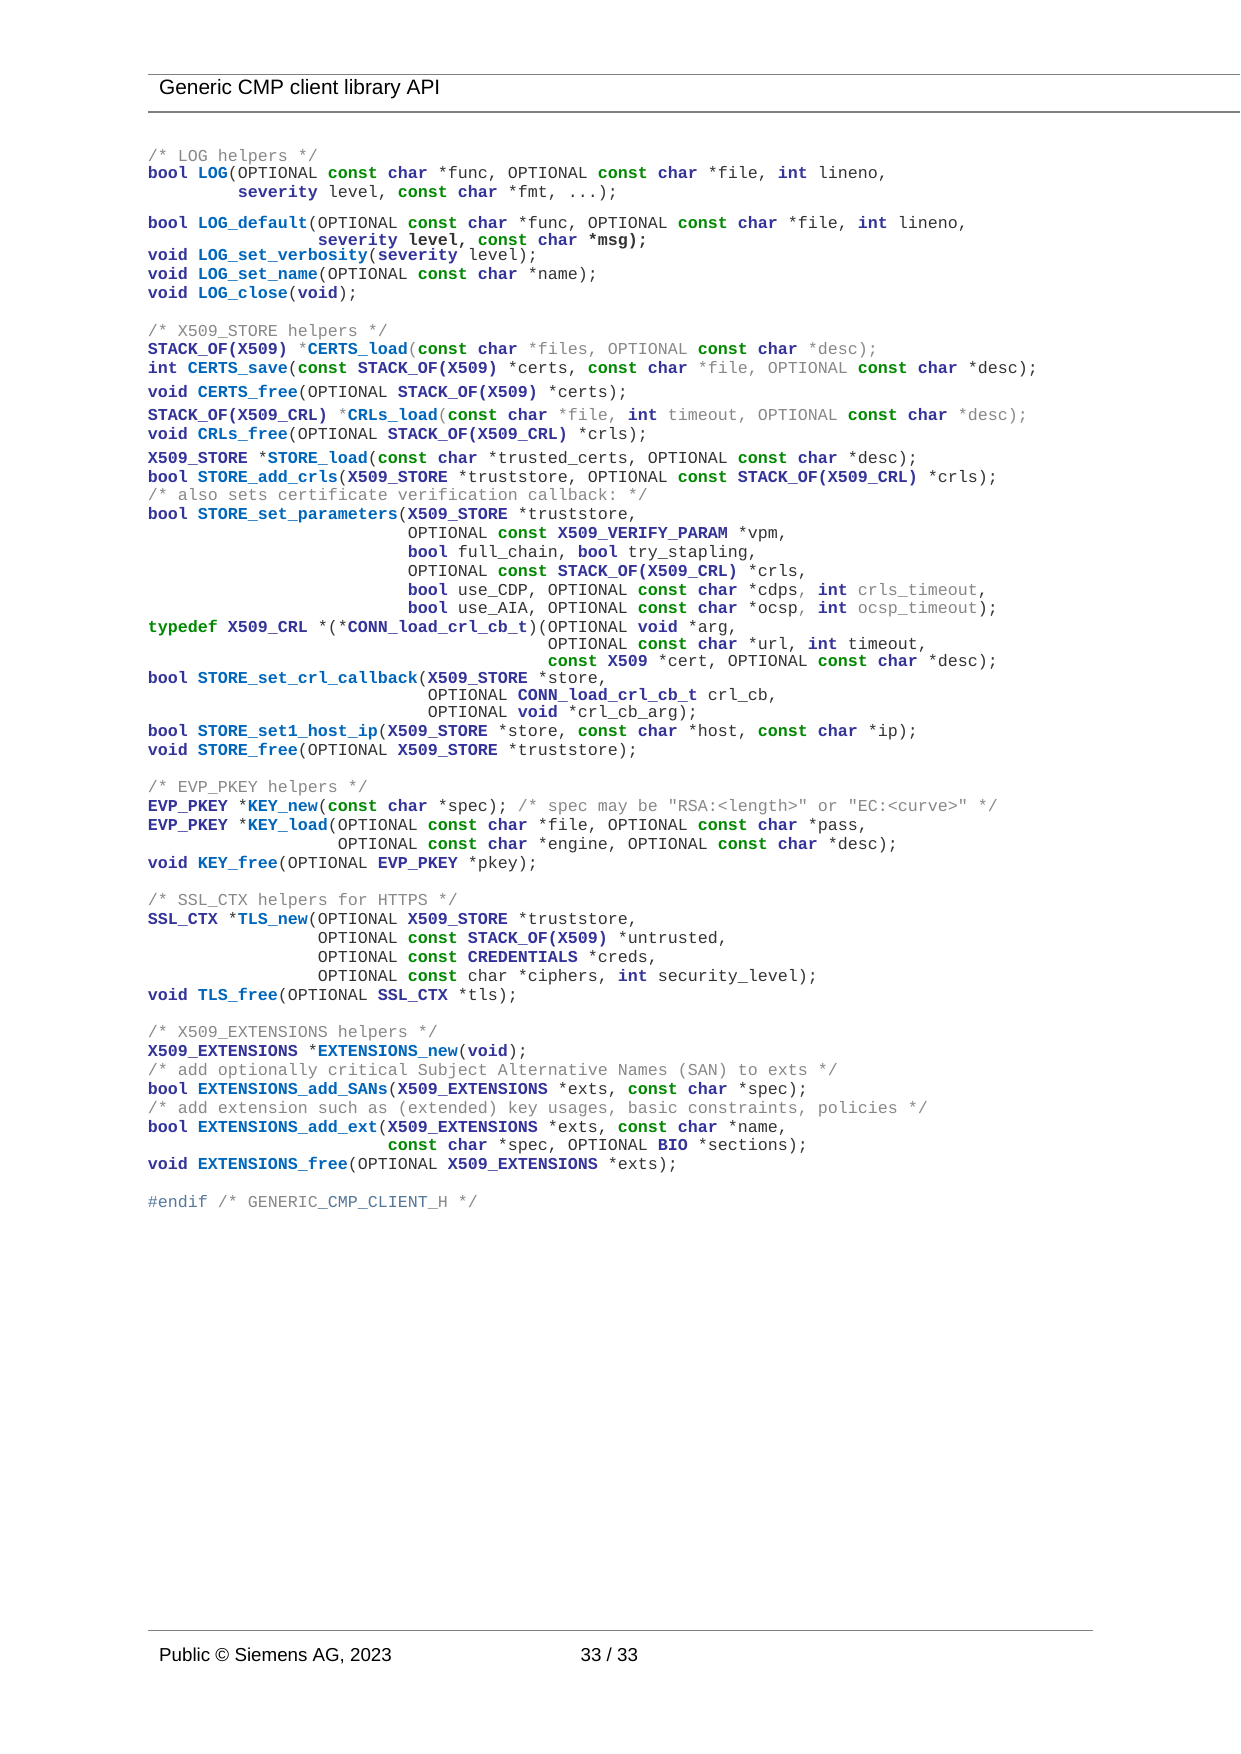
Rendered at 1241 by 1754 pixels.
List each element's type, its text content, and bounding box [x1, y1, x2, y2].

text STACK_OF(X509_CRL) *CRLs_load(const char *file, int timeout, OPTIONAL const char *desc); [148, 407, 1092, 426]
text EVP_PKEY *KEY_new(const char *spec); /* spec may be "RSA:<length>" or "EC:<curve>" */ [148, 798, 1092, 816]
text /* X509_EXTENSIONS helpers */ [148, 1024, 1092, 1043]
text void KEY_free(OPTIONAL EVP_PKEY *pkey); [148, 854, 1092, 873]
text void LOG_close(void); [148, 284, 1092, 303]
text void CERTS_free(OPTIONAL STACK_OF(X509) *certs); [148, 383, 1092, 402]
text bool STORE_add_crls(X509_STORE *truststore, OPTIONAL const STACK_OF(X509_CRL) *crls); [148, 468, 1092, 487]
text severity level, const char *msg); void LOG_set_verbosity(severity level); [148, 232, 1092, 266]
text void STORE_free(OPTIONAL X509_STORE *truststore); [148, 741, 1092, 760]
text bool EXTENSIONS_add_ext(X509_EXTENSIONS *exts, const char *name, [148, 1118, 1092, 1137]
text /* EVP_PKEY helpers */ [148, 779, 1092, 798]
text /* SSL_CTX helpers for HTTPS */ [148, 892, 1092, 911]
text OPTIONAL const STACK_OF(X509_CRL) *crls, [148, 562, 1092, 581]
text bool LOG(OPTIONAL const char *func, OPTIONAL const char *file, int lineno, severity level, const char *fmt, ...); [148, 164, 1092, 202]
text OPTIONAL CONN_load_crl_cb_t crl_cb, [148, 686, 1092, 703]
text /* X509_STORE helpers */ [148, 322, 1092, 341]
text STACK_OF(X509) *CERTS_load(const char *files, OPTIONAL const char *desc); [148, 341, 1092, 360]
text bool STORE_set_crl_callback(X509_STORE *store, [148, 669, 1092, 686]
text void EXTENSIONS_free(OPTIONAL X509_EXTENSIONS *exts); [148, 1156, 1092, 1175]
text /* add extension such as (extended) key usages, basic constraints, policies */ [148, 1099, 1092, 1118]
text bool LOG_default(OPTIONAL const char *func, OPTIONAL const char *file, int lineno, [148, 215, 1092, 232]
text void CRLs_free(OPTIONAL STACK_OF(X509_CRL) *crls); [148, 426, 1092, 444]
text /* add optionally critical Subject Alternative Names (SAN) to exts */ [148, 1062, 1092, 1080]
text /* also sets certificate verification callback: */ [148, 487, 1092, 506]
text bool use_CDP, OPTIONAL const char *cdps, int crls_timeout, [148, 581, 1092, 600]
text OPTIONAL const X509_VERIFY_PARAM *vpm, [148, 525, 1092, 543]
text int CERTS_save(const STACK_OF(X509) *certs, const char *file, OPTIONAL const char *desc); [148, 360, 1092, 379]
text X509_STORE *STORE_load(const char *trusted_certs, OPTIONAL const char *desc); [148, 449, 1092, 468]
text SSL_CTX *TLS_new(OPTIONAL X509_STORE *truststore, OPTIONAL const STACK_OF(X509) *untrusted, [148, 911, 1092, 948]
text void TLS_free(OPTIONAL SSL_CTX *tls); [148, 986, 1092, 1005]
text OPTIONAL const CREDENTIALS *creds, OPTIONAL const char *ciphers, int security_level); [148, 948, 1092, 986]
text OPTIONAL const char *url, int timeout, [148, 636, 1092, 653]
text X509_EXTENSIONS *EXTENSIONS_new(void); [148, 1043, 1092, 1062]
text #endif /* GENERIC_CMP_CLIENT_H */ [148, 1193, 1092, 1212]
text bool full_chain, bool try_stapling, [148, 543, 1092, 562]
text const char *spec, OPTIONAL BIO *sections); [148, 1137, 1092, 1156]
text void LOG_set_name(OPTIONAL const char *name); [148, 266, 1092, 284]
text bool EXTENSIONS_add_SANs(X509_EXTENSIONS *exts, const char *spec); [148, 1080, 1092, 1099]
text /* LOG helpers */ [148, 148, 1092, 164]
text OPTIONAL void *crl_cb_arg); [148, 703, 1092, 722]
text bool STORE_set_parameters(X509_STORE *truststore, [148, 506, 1092, 525]
text EVP_PKEY *KEY_load(OPTIONAL const char *file, OPTIONAL const char *pass, OPTIONAL const char *engine, OPTIONAL const char *desc); [148, 816, 1092, 854]
text const X509 *cert, OPTIONAL const char *desc); [148, 653, 1092, 669]
text typedef X509_CRL *(*CONN_load_crl_cb_t)(OPTIONAL void *arg, [148, 619, 1092, 636]
text bool STORE_set1_host_ip(X509_STORE *store, const char *host, const char *ip); [148, 722, 1092, 741]
text bool use_AIA, OPTIONAL const char *ocsp, int ocsp_timeout); [148, 600, 1092, 619]
